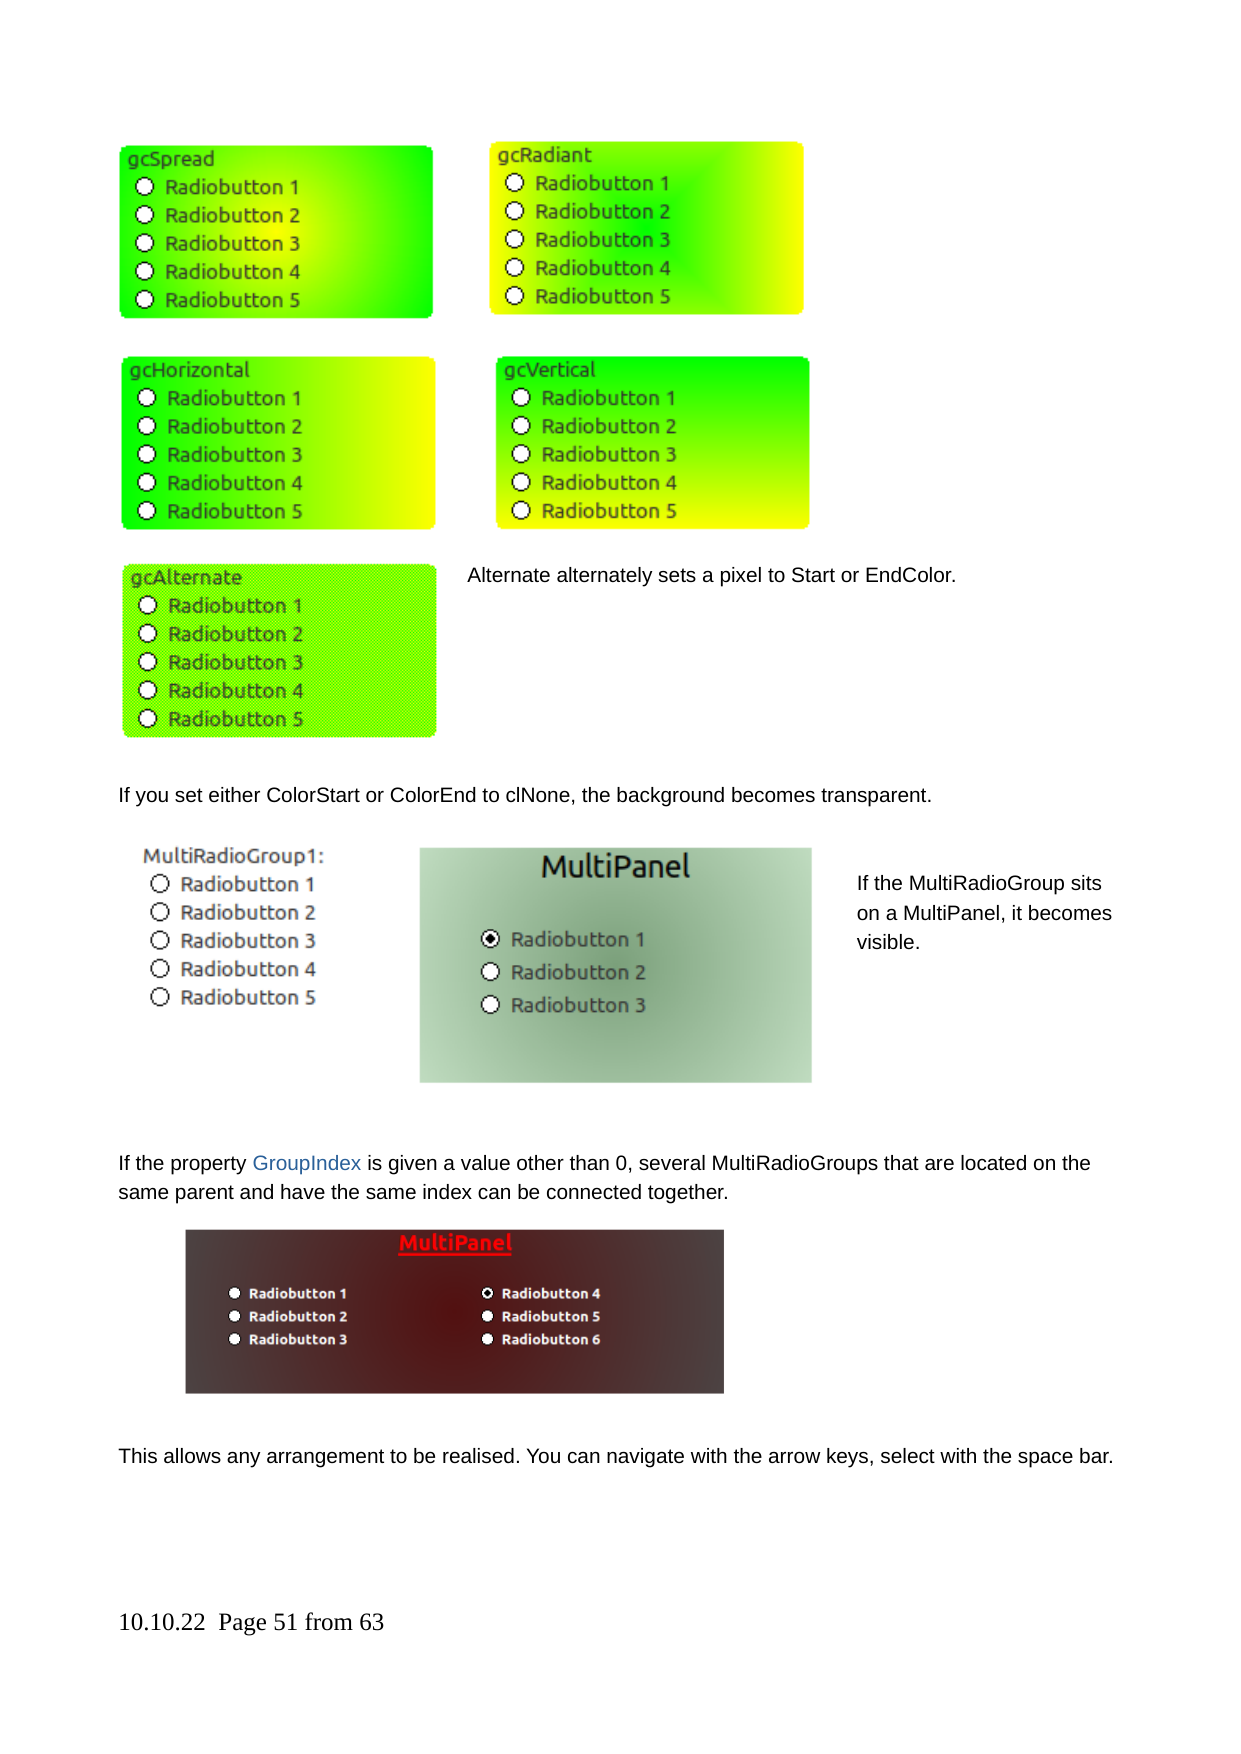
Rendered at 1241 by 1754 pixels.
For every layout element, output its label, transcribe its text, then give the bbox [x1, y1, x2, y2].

text If the property GroupIndex is given a value other than 0, several MultiRadioGroups that are located on the same parent and have the same index can be connected together. [118, 1146, 1122, 1205]
text If you set either ColorStart or ColorEnd to clNone, the background becomes transparent. [118, 779, 1122, 808]
text This allows any arrangement to be realised. You can navigate with the arrow keys, select with the space bar. [118, 1440, 1122, 1470]
picture [115, 558, 446, 747]
picture [406, 834, 834, 1105]
text If the MultiRadioGroup sits on a MultiPanel, it becomes visible. [834, 867, 1122, 956]
picture [178, 1221, 736, 1410]
text [358, 867, 406, 956]
picture [114, 349, 442, 536]
picture [121, 836, 358, 1019]
picture [112, 138, 441, 331]
picture [486, 134, 814, 321]
text Alternate alternately sets a pixel to Start or EndColor. [446, 559, 1122, 588]
picture [490, 352, 816, 534]
